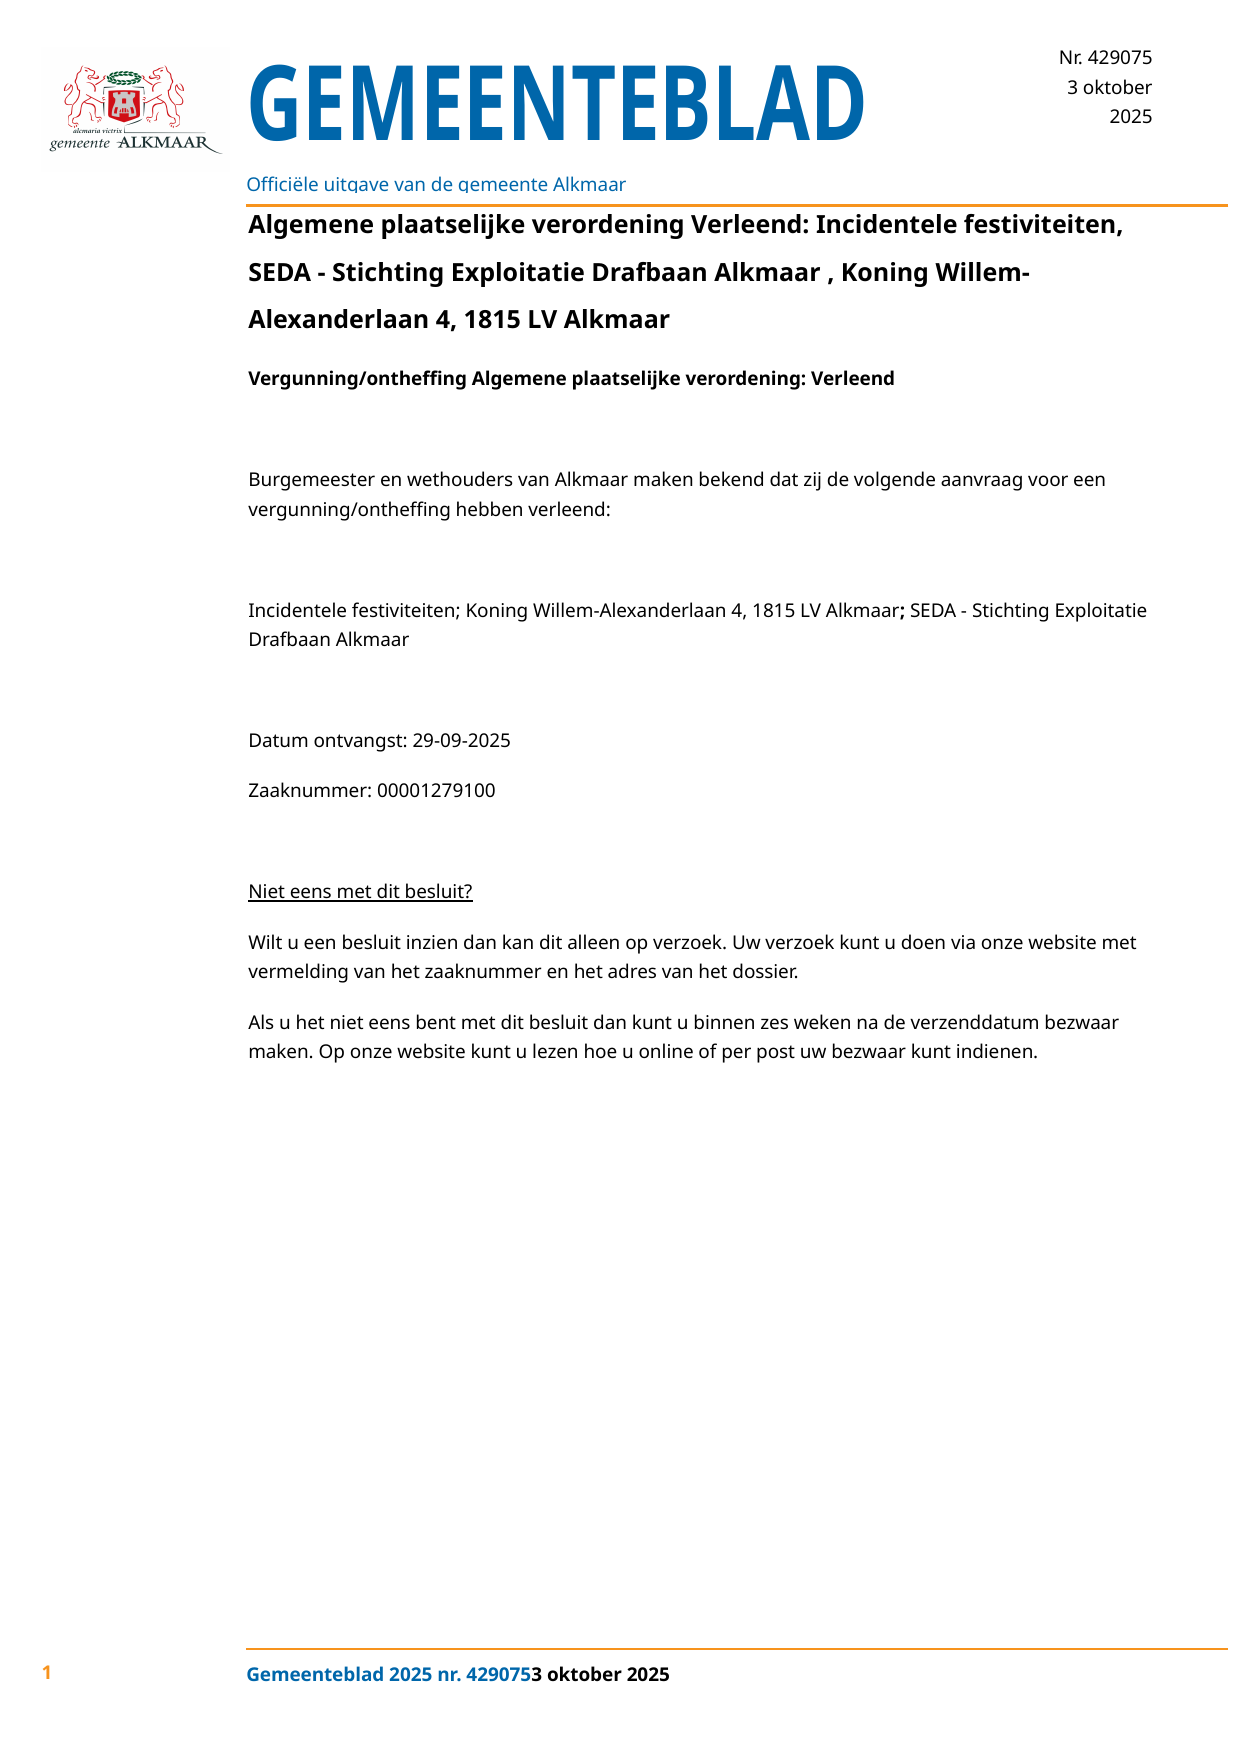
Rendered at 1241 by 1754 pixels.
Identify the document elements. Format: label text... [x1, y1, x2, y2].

text Burgemeester en wethouders van Alkmaar maken bekend dat zij de volgende aanvraag voor een vergunning/ontheffing hebben verleend: [248, 466, 1152, 522]
text Zaaknummer: 00001279100 [248, 778, 1152, 803]
text Incidentele festiviteiten; Koning Willem-Alexanderlaan 4, 1815 LV Alkmaar; SEDA - Stichting Exploitatie Drafbaan Alkmaar [248, 597, 1152, 652]
text Datum ontvangst: 29-09-2025 [248, 727, 1152, 753]
text Niet eens met dit besluit? [248, 878, 1152, 904]
text Algemene plaatselijke verordening Verleend: Incidentele festiviteiten, SEDA - Stichting Exploitatie Drafbaan Alkmaar , Koning Willem-Alexanderlaan 4, 1815 LV Alkmaar [248, 207, 1152, 336]
text Als u het niet eens bent met dit besluit dan kunt u binnen zes weken na de verzenddatum bezwaar maken. Op onze website kunt u lezen hoe u online of per post uw bezwaar kunt indienen. [248, 1009, 1152, 1064]
text Wilt u een besluit inzien dan kan dit alleen op verzoek. Uw verzoek kunt u doen via onze website met vermelding van het zaaknummer en het adres van het dossier. [248, 929, 1152, 984]
picture [41, 47, 231, 172]
text Vergunning/ontheffing Algemene plaatselijke verordening: Verleend [248, 366, 1152, 391]
